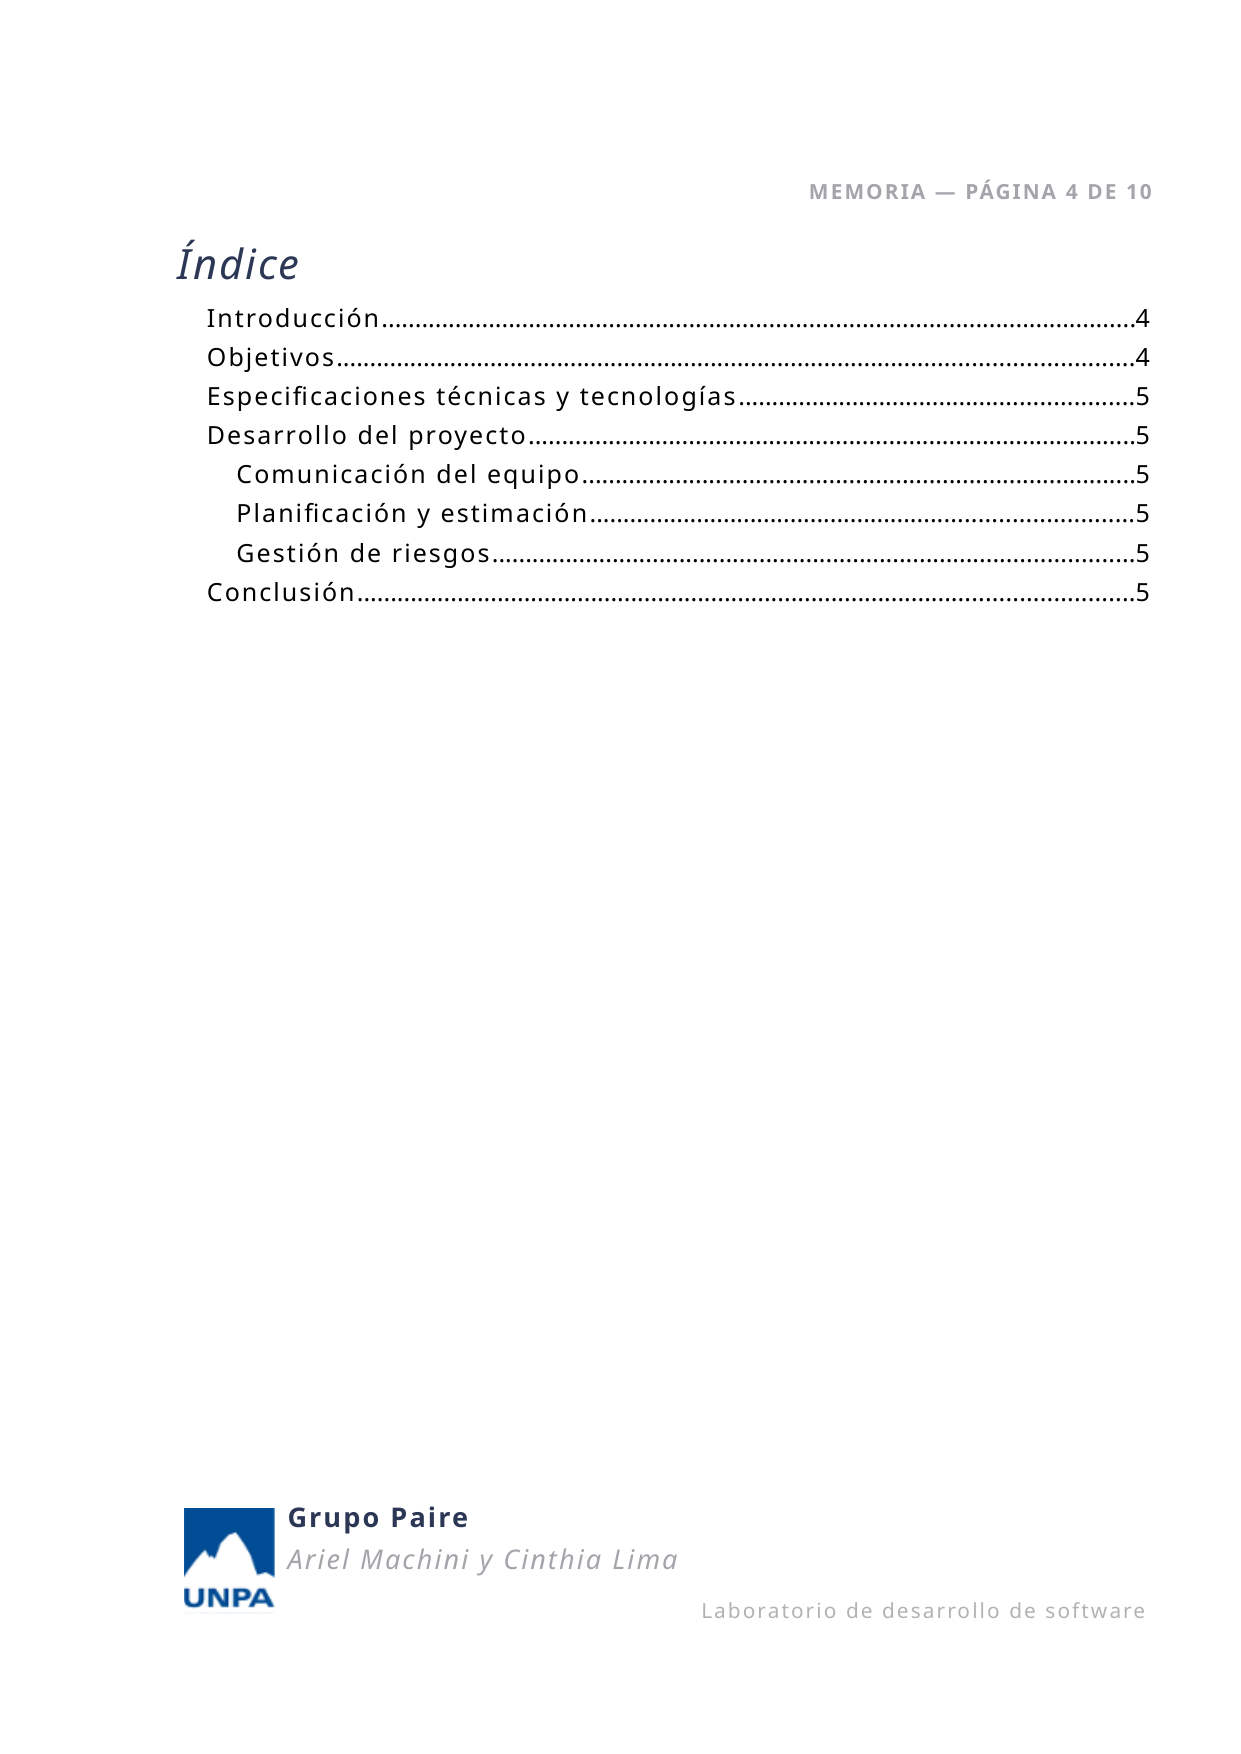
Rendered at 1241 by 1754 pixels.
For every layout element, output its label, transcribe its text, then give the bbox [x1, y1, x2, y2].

text Especificaciones técnicas y tecnologías 5 [207, 379, 1152, 413]
picture [184, 1508, 275, 1614]
text Desarrollo del proyecto 5 [207, 418, 1152, 452]
text Conclusión 5 [207, 574, 1152, 608]
text Gestión de riesgos 5 [236, 535, 1152, 569]
text Introducción 4 [207, 300, 1152, 334]
text Comunicación del equipo 5 [236, 457, 1152, 491]
text Planificación y estimación 5 [236, 496, 1152, 530]
text Objetivos 4 [207, 339, 1152, 373]
text Índice [177, 235, 1152, 292]
